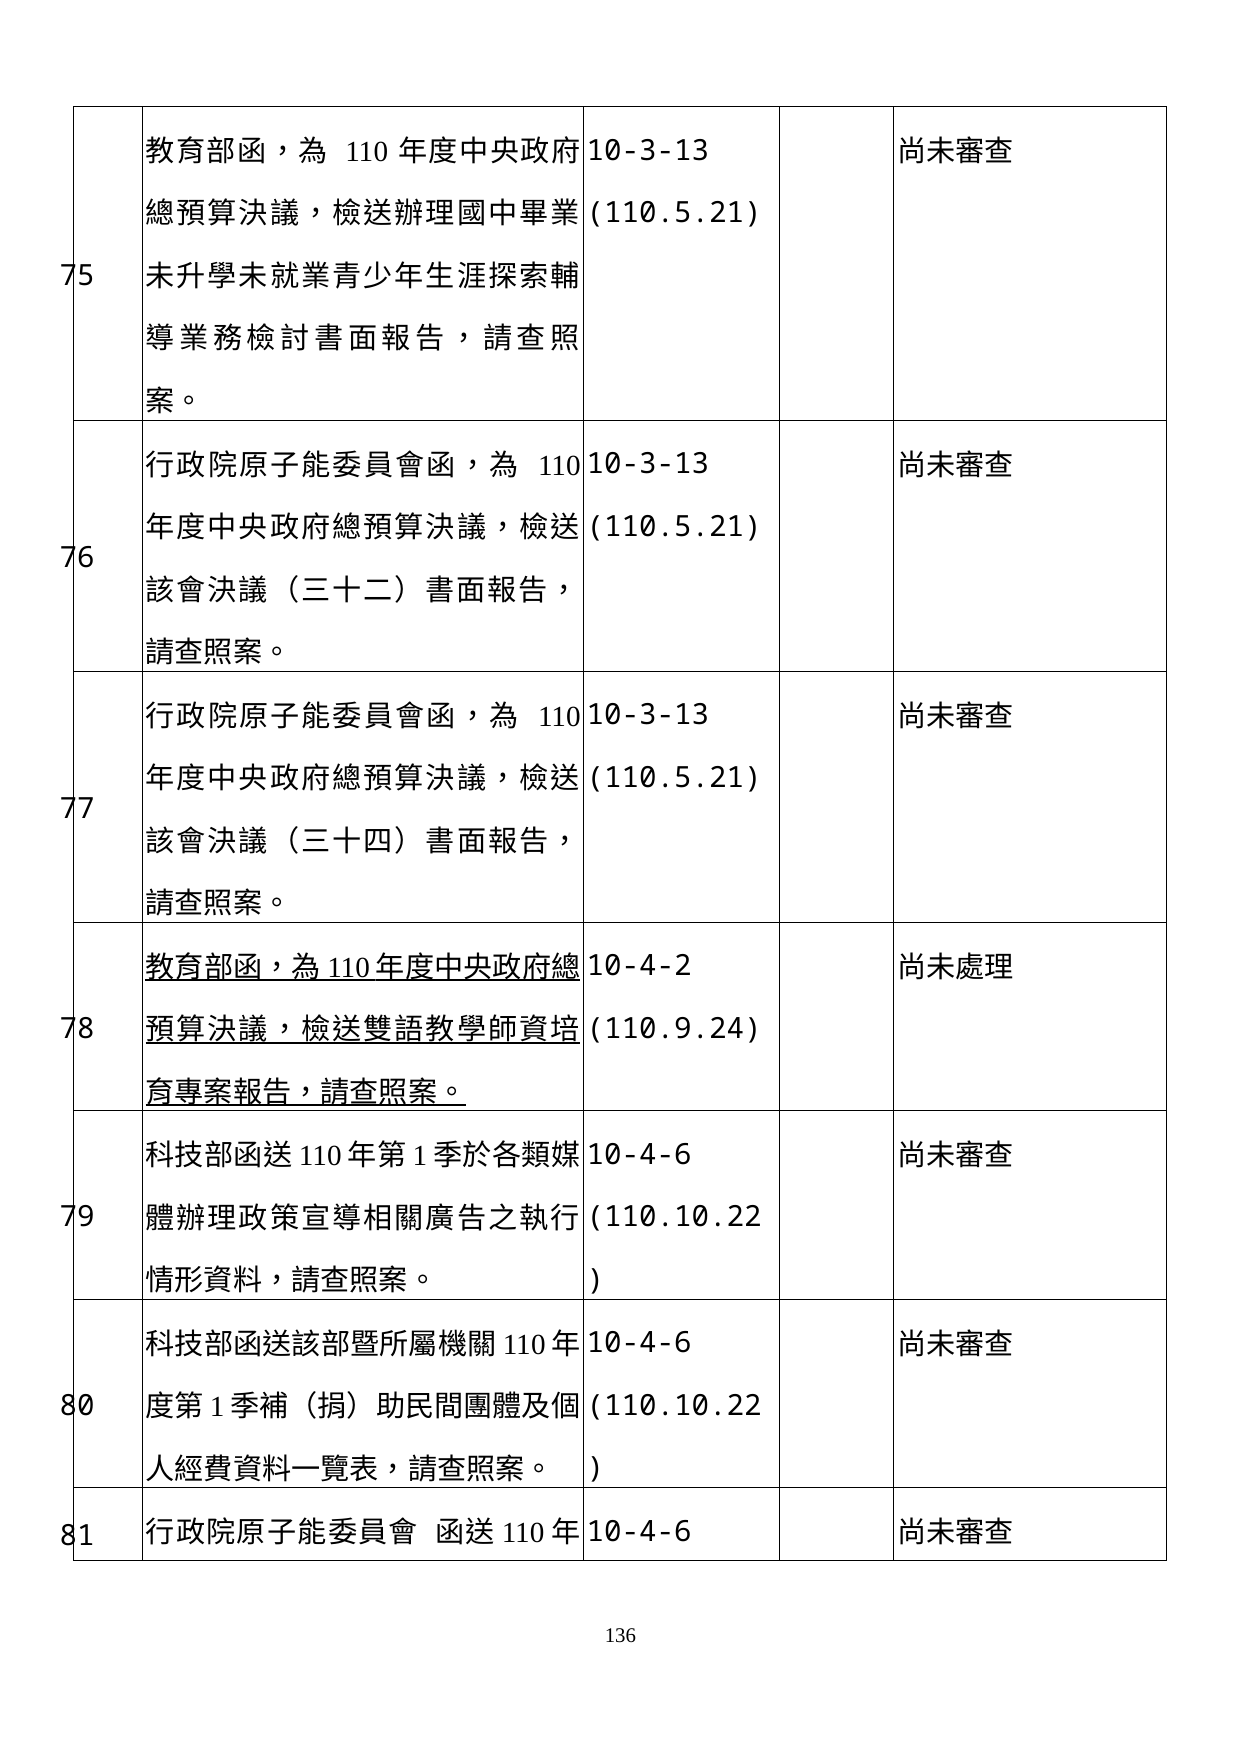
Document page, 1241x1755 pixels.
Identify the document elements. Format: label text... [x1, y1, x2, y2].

table_cell [780, 1111, 893, 1299]
table_cell [780, 1300, 893, 1487]
table_cell 尚未審查 [894, 672, 1166, 922]
table_cell [780, 107, 893, 419]
table_cell 10-3-13 (110.5.21) [584, 672, 779, 922]
table_cell 10-3-13 (110.5.21) [584, 107, 779, 419]
table_cell 尚未審查 [894, 107, 1166, 419]
table_cell 尚未處理 [894, 923, 1166, 1110]
table_cell 行政院原子能委員會 函送110年 [143, 1488, 583, 1560]
table_cell 尚未審查 [894, 1488, 1166, 1560]
table_cell 科技部函送該部暨所屬機關110年度第1季補（捐）助民間團體及個人經費資料一覽表，請查照案。 [143, 1300, 583, 1487]
table_cell [780, 421, 893, 671]
table_cell 科技部函送110年第1季於各類媒體辦理政策宣導相關廣告之執行情形資料，請查照案。 [143, 1111, 583, 1299]
table_cell 10-4-6 (110.10.22) [584, 1300, 779, 1487]
table_cell 行政院原子能委員會函，為 110 年度中央政府總預算決議，檢送該會決議（三十四）書面報告，請查照案。 [143, 672, 583, 922]
table_cell [74, 672, 142, 922]
table_cell [780, 1488, 893, 1560]
table_cell 教育部函，為 110 年度中央政府總預算決議，檢送辦理國中畢業未升學未就業青少年生涯探索輔導業務檢討書面報告，請查照案。 [143, 107, 583, 419]
table_cell 行政院原子能委員會函，為 110 年度中央政府總預算決議，檢送該會決議（三十二）書面報告，請查照案。 [143, 421, 583, 671]
table_cell [780, 672, 893, 922]
table_cell [74, 1488, 142, 1560]
table_cell [74, 1300, 142, 1487]
table_cell [74, 107, 142, 419]
table_cell [74, 1111, 142, 1299]
table_cell 10-4-6 (110.10.22) [584, 1111, 779, 1299]
table_cell 10-3-13 (110.5.21) [584, 421, 779, 671]
table_cell 10-4-2 (110.9.24) [584, 923, 779, 1110]
table_cell 尚未審查 [894, 421, 1166, 671]
table_cell 尚未審查 [894, 1300, 1166, 1487]
table_cell [780, 923, 893, 1110]
table_cell [74, 421, 142, 671]
table_cell 尚未審查 [894, 1111, 1166, 1299]
table_cell [74, 923, 142, 1110]
table_cell 10-4-6 [584, 1488, 779, 1560]
table_cell 教育部函，為110年度中央政府總預算決議，檢送雙語教學師資培育專案報告，請查照案。 [143, 923, 583, 1110]
